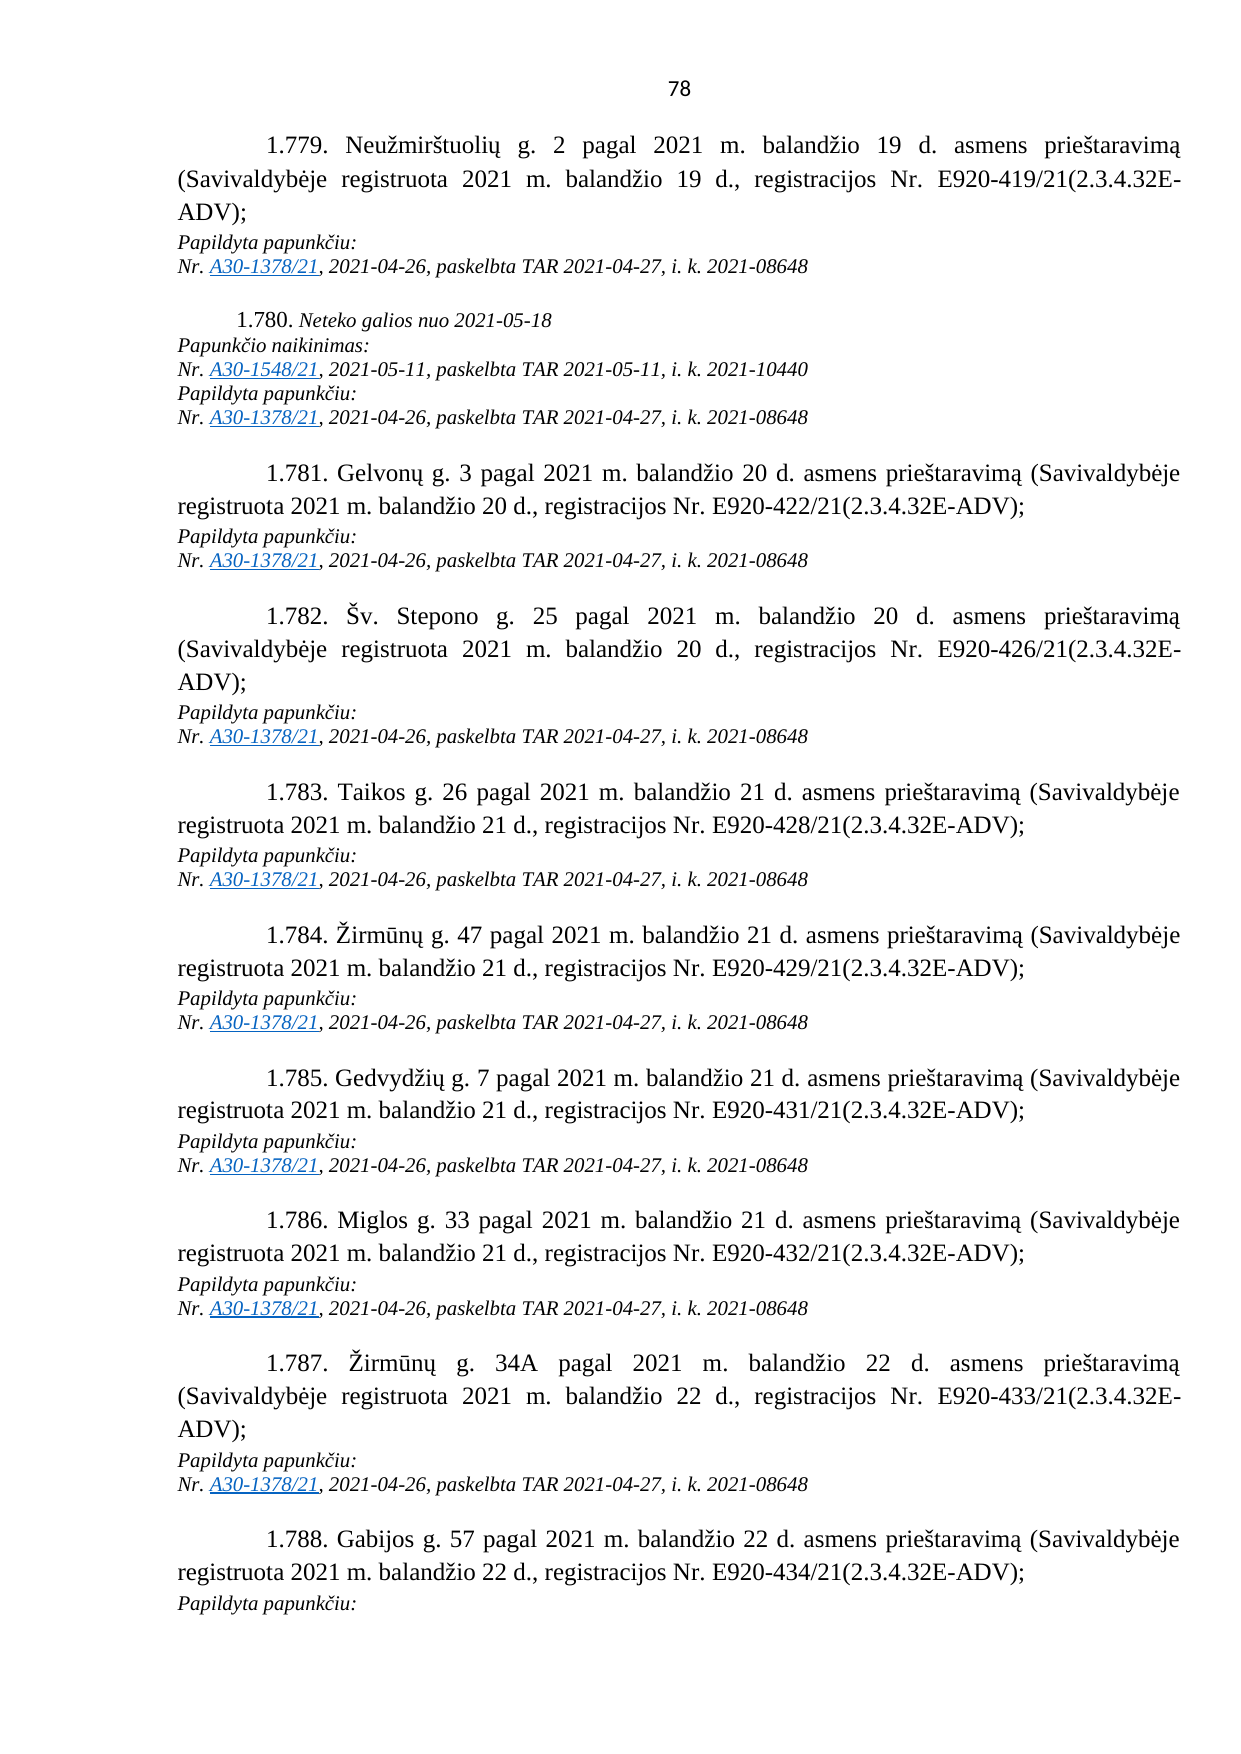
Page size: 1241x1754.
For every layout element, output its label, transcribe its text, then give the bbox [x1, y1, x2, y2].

text Papildyta papunkčiu: [177, 1129, 1181, 1153]
text Papildyta papunkčiu: [177, 1272, 1181, 1296]
text Nr. A30-1378/21, 2021-04-26, paskelbta TAR 2021-04-27, i. k. 2021-08648 [177, 724, 1181, 748]
text Papildyta papunkčiu: [177, 1447, 1181, 1472]
text Papildyta papunkčiu: [177, 230, 1181, 254]
text 1.782. Šv. Stepono g. 25 pagal 2021 m. balandžio 20 d. asmens prieštaravimą (Savivaldybėje registruota 2021 m. balandžio 20 d., registracijos Nr. E920-426/21(2.3.4.32E-ADV); [177, 601, 1181, 696]
text Nr. A30-1378/21, 2021-04-26, paskelbta TAR 2021-04-27, i. k. 2021-08648 [177, 405, 1181, 429]
text Papildyta papunkčiu: [177, 986, 1181, 1010]
text 1.788. Gabijos g. 57 pagal 2021 m. balandžio 22 d. asmens prieštaravimą (Savivaldybėje registruota 2021 m. balandžio 22 d., registracijos Nr. E920-434/21(2.3.4.32E-ADV); [177, 1524, 1181, 1586]
text Nr. A30-1378/21, 2021-04-26, paskelbta TAR 2021-04-27, i. k. 2021-08648 [177, 1010, 1181, 1034]
text Papildyta papunkčiu: [177, 1590, 1181, 1614]
text 1.786. Miglos g. 33 pagal 2021 m. balandžio 21 d. asmens prieštaravimą (Savivaldybėje registruota 2021 m. balandžio 21 d., registracijos Nr. E920-432/21(2.3.4.32E-ADV); [177, 1206, 1181, 1267]
text Papildyta papunkčiu: [177, 843, 1181, 867]
text Papildyta papunkčiu: [177, 381, 1181, 405]
text Nr. A30-1378/21, 2021-04-26, paskelbta TAR 2021-04-27, i. k. 2021-08648 [177, 1472, 1181, 1496]
text 1.779. Neužmirštuolių g. 2 pagal 2021 m. balandžio 19 d. asmens prieštaravimą (Savivaldybėje registruota 2021 m. balandžio 19 d., registracijos Nr. E920-419/21(2.3.4.32E-ADV); [177, 131, 1181, 225]
text Nr. A30-1378/21, 2021-04-26, paskelbta TAR 2021-04-27, i. k. 2021-08648 [177, 867, 1181, 891]
text Nr. A30-1378/21, 2021-04-26, paskelbta TAR 2021-04-27, i. k. 2021-08648 [177, 548, 1181, 572]
text 1.780. Neteko galios nuo 2021-05-18 [177, 307, 1181, 333]
text Nr. A30-1378/21, 2021-04-26, paskelbta TAR 2021-04-27, i. k. 2021-08648 [177, 1153, 1181, 1177]
text 1.784. Žirmūnų g. 47 pagal 2021 m. balandžio 21 d. asmens prieštaravimą (Savivaldybėje registruota 2021 m. balandžio 21 d., registracijos Nr. E920-429/21(2.3.4.32E-ADV); [177, 920, 1181, 981]
text Papildyta papunkčiu: [177, 524, 1181, 548]
text 1.783. Taikos g. 26 pagal 2021 m. balandžio 21 d. asmens prieštaravimą (Savivaldybėje registruota 2021 m. balandžio 21 d., registracijos Nr. E920-428/21(2.3.4.32E-ADV); [177, 777, 1181, 838]
text Nr. A30-1378/21, 2021-04-26, paskelbta TAR 2021-04-27, i. k. 2021-08648 [177, 1296, 1181, 1320]
text 1.781. Gelvonų g. 3 pagal 2021 m. balandžio 20 d. asmens prieštaravimą (Savivaldybėje registruota 2021 m. balandžio 20 d., registracijos Nr. E920-422/21(2.3.4.32E-ADV); [177, 458, 1181, 520]
text Papunkčio naikinimas: [177, 333, 1181, 357]
text Nr. A30-1378/21, 2021-04-26, paskelbta TAR 2021-04-27, i. k. 2021-08648 [177, 254, 1181, 278]
text Papildyta papunkčiu: [177, 700, 1181, 724]
text 1.785. Gedvydžių g. 7 pagal 2021 m. balandžio 21 d. asmens prieštaravimą (Savivaldybėje registruota 2021 m. balandžio 21 d., registracijos Nr. E920-431/21(2.3.4.32E-ADV); [177, 1063, 1181, 1124]
text 1.787. Žirmūnų g. 34A pagal 2021 m. balandžio 22 d. asmens prieštaravimą (Savivaldybėje registruota 2021 m. balandžio 22 d., registracijos Nr. E920-433/21(2.3.4.32E-ADV); [177, 1348, 1181, 1443]
text Nr. A30-1548/21, 2021-05-11, paskelbta TAR 2021-05-11, i. k. 2021-10440 [177, 357, 1181, 381]
